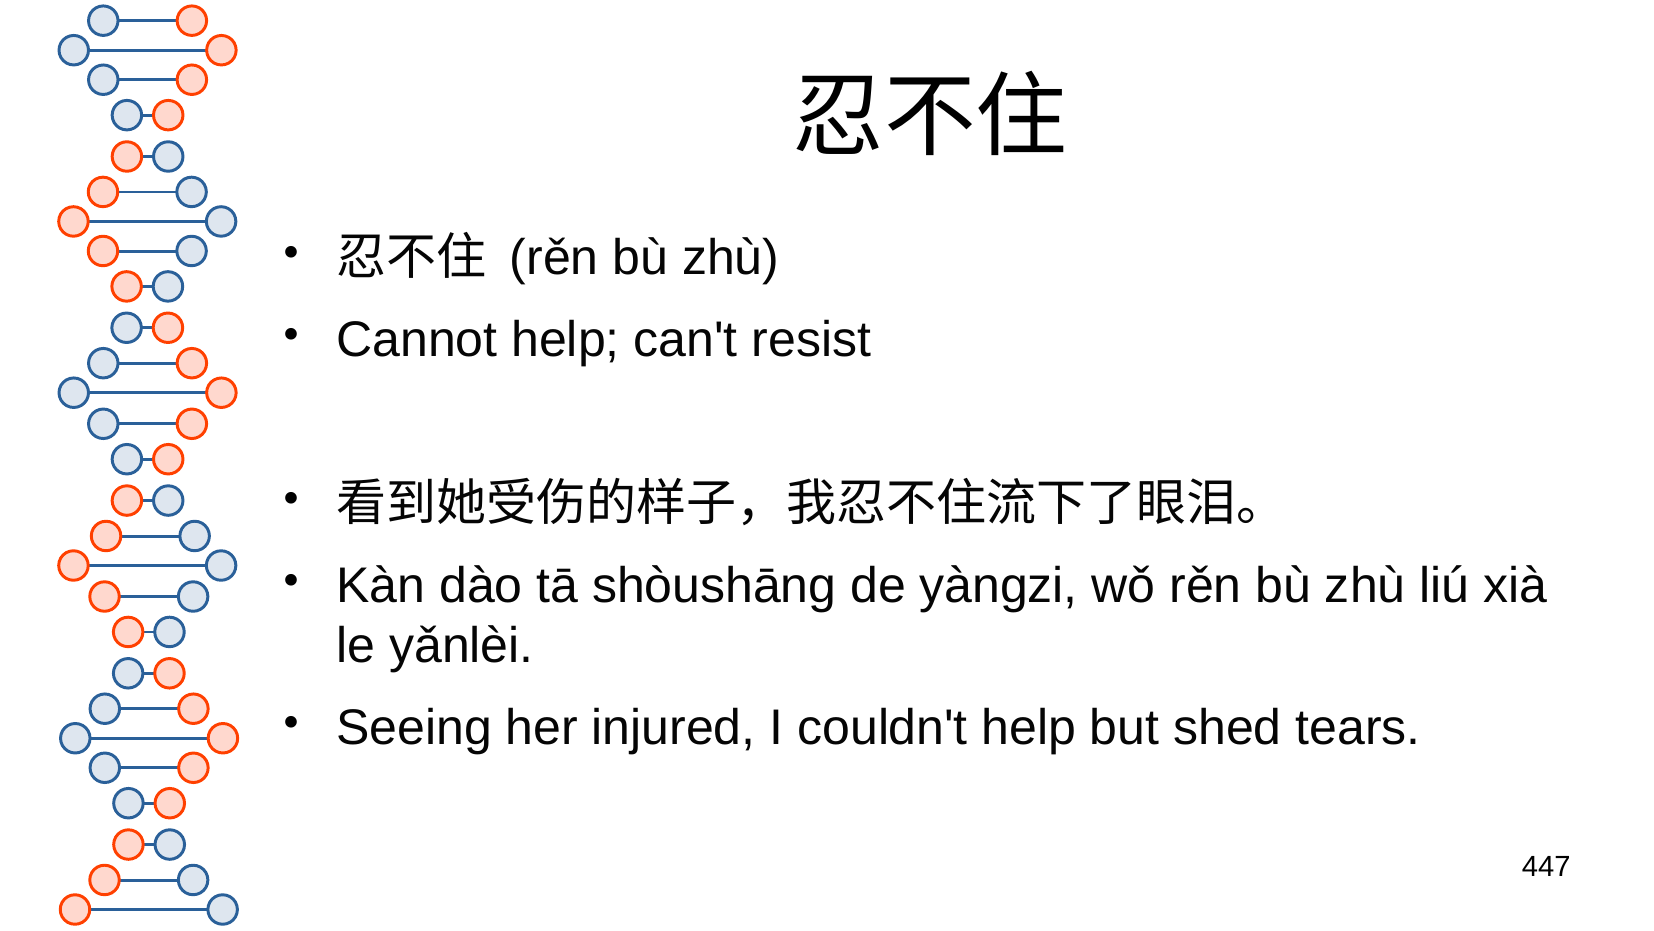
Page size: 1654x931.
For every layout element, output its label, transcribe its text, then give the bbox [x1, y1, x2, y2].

title 忍不住 [265, 35, 1595, 189]
list 忍不住 (rěn bù zhù) Cannot help; can't resist 看到她受伤的样子，我忍不住流下了眼泪。 Kàn dào tā shòushāng de yàngzi, wǒ rěn bù zhù liú xià le yǎnlèi. Seeing her injured, I couldn't help but shed tears. [265, 224, 1595, 764]
